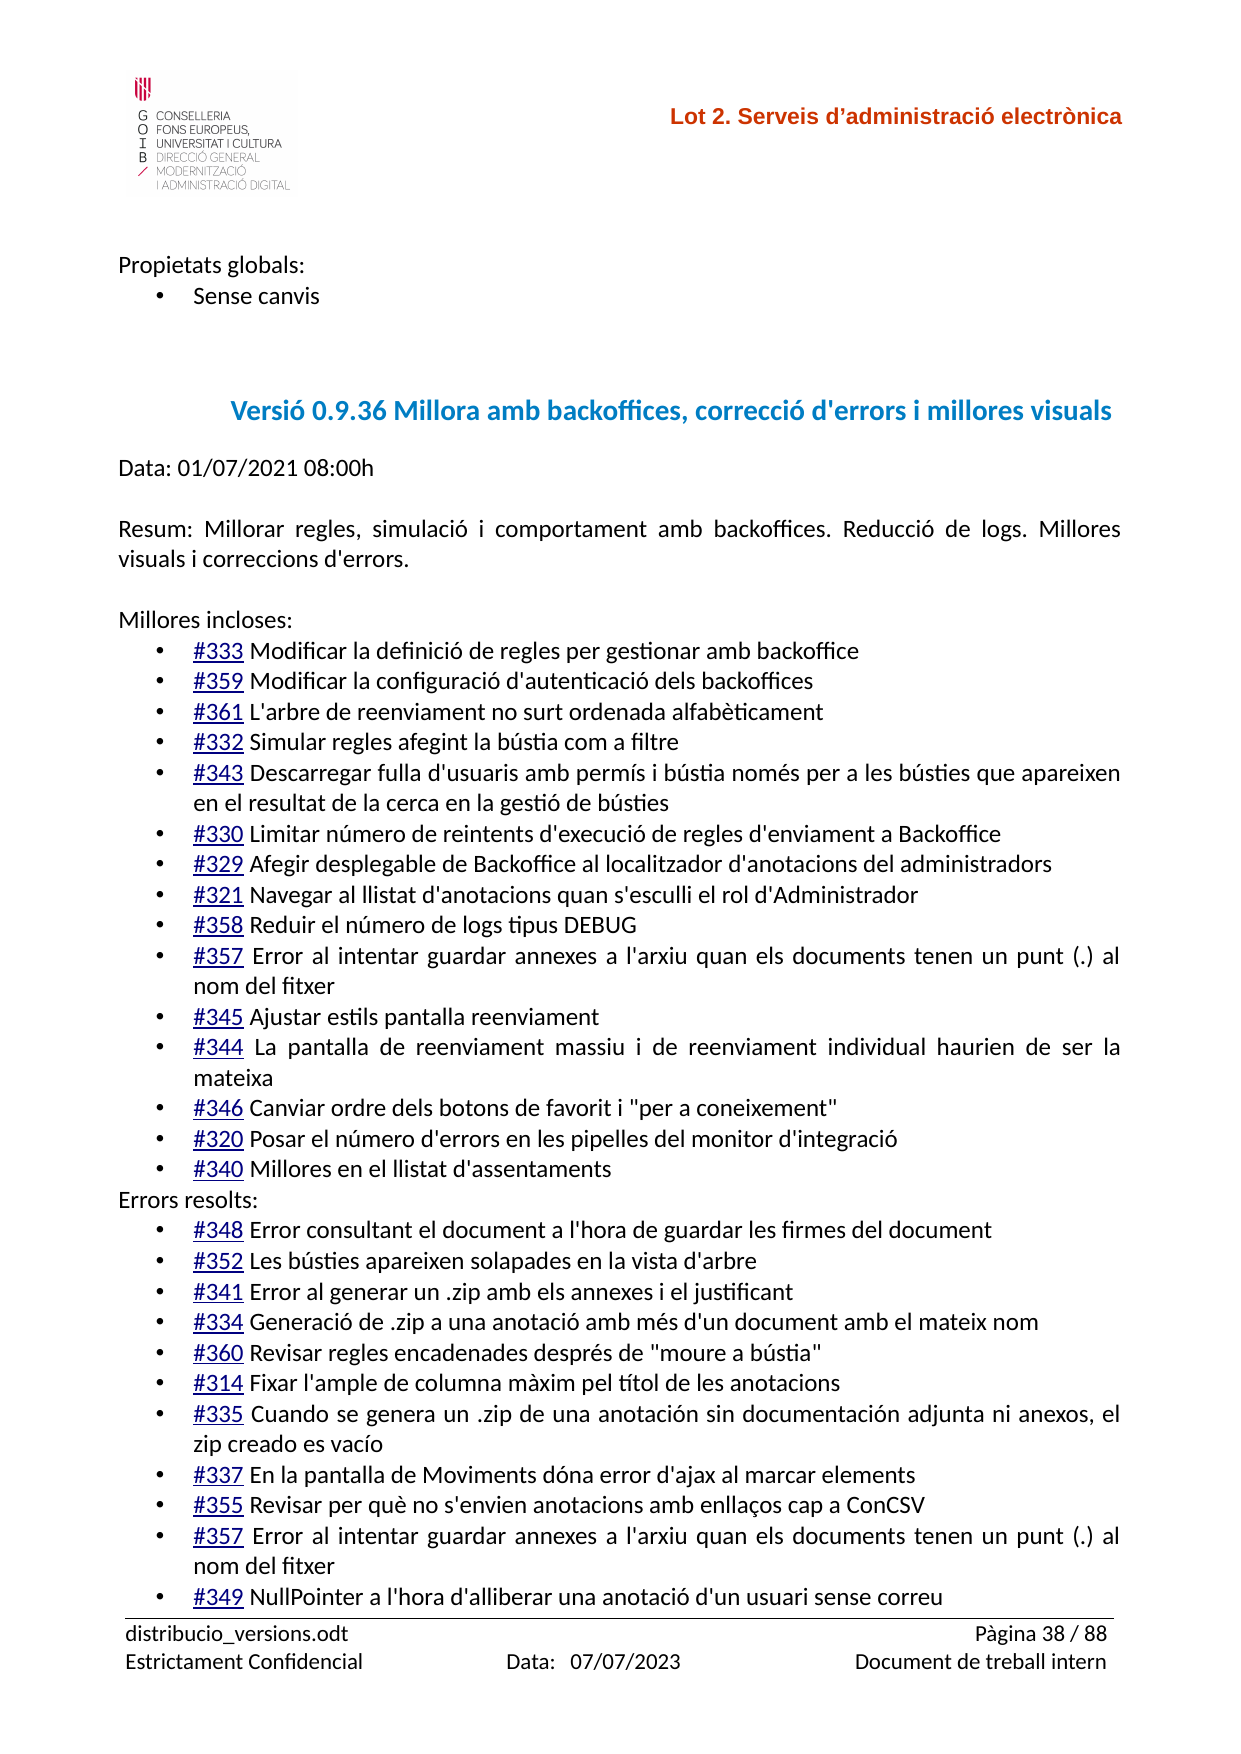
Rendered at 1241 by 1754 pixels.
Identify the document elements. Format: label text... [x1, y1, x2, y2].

text Data: 01/07/2021 08:00h [118, 452, 1122, 482]
list #348 Error consultant el document a l'hora de guardar les firmes del document [156, 1215, 1122, 1245]
list #321 Navegar al llistat d'anotacions quan s'esculli el rol d'Administrador [156, 879, 1122, 909]
subtitle Versió 0.9.36 Millora amb backoffices, correcció d'errors i millores visuals [153, 392, 1122, 428]
list #344 La pantalla de reenviament massiu i de reenviament individual haurien de ser la mateixa [156, 1032, 1122, 1093]
list #352 Les bústies apareixen solapades en la vista d'arbre [156, 1245, 1122, 1276]
text Millores incloses: [118, 604, 1122, 635]
list #359 Modificar la configuració d'autenticació dels backoffices [156, 665, 1122, 696]
list #349 NullPointer a l'hora d'alliberar una anotació d'un usuari sense correu [156, 1581, 1122, 1611]
text Propietats globals: [118, 250, 1122, 280]
list #355 Revisar per què no s'envien anotacions amb enllaços cap a ConCSV [156, 1489, 1122, 1520]
list #333 Modificar la definició de regles per gestionar amb backoffice [156, 635, 1122, 665]
list #320 Posar el número d'errors en les pipelles del monitor d'integració [156, 1123, 1122, 1154]
list #337 En la pantalla de Moviments dóna error d'ajax al marcar elements [156, 1459, 1122, 1489]
list #360 Revisar regles encadenades després de "moure a bústia" [156, 1337, 1122, 1367]
text Resum: Millorar regles, simulació i comportament amb backoffices. Reducció de logs. Millores visuals i correccions d'errors. [118, 513, 1122, 574]
list #343 Descarregar fulla d'usuaris amb permís i bústia només per a les bústies que apareixen en el resultat de la cerca en la gestió de bústies [156, 757, 1122, 818]
list #340 Millores en el llistat d'assentaments [156, 1154, 1122, 1184]
list #346 Canviar ordre dels botons de favorit i "per a coneixement" [156, 1093, 1122, 1123]
list #330 Limitar número de reintents d'execució de regles d'enviament a Backoffice [156, 818, 1122, 848]
list #314 Fixar l'ample de columna màxim pel títol de les anotacions [156, 1367, 1122, 1398]
list Sense canvis [156, 280, 1122, 311]
picture [126, 70, 299, 197]
list #361 L'arbre de reenviament no surt ordenada alfabèticament [156, 696, 1122, 726]
list #357 Error al intentar guardar annexes a l'arxiu quan els documents tenen un punt (.) al nom del fitxer [156, 1520, 1122, 1581]
list #341 Error al generar un .zip amb els annexes i el justificant [156, 1276, 1122, 1306]
list #332 Simular regles afegint la bústia com a filtre [156, 726, 1122, 757]
list #358 Reduir el número de logs tipus DEBUG [156, 909, 1122, 940]
text Errors resolts: [118, 1184, 1122, 1215]
list #329 Afegir desplegable de Backoffice al localitzador d'anotacions del administradors [156, 848, 1122, 879]
list #357 Error al intentar guardar annexes a l'arxiu quan els documents tenen un punt (.) al nom del fitxer [156, 940, 1122, 1001]
list #345 Ajustar estils pantalla reenviament [156, 1001, 1122, 1032]
list #334 Generació de .zip a una anotació amb més d'un document amb el mateix nom [156, 1306, 1122, 1337]
list #335 Cuando se genera un .zip de una anotación sin documentación adjunta ni anexos, el zip creado es vacío [156, 1398, 1122, 1459]
